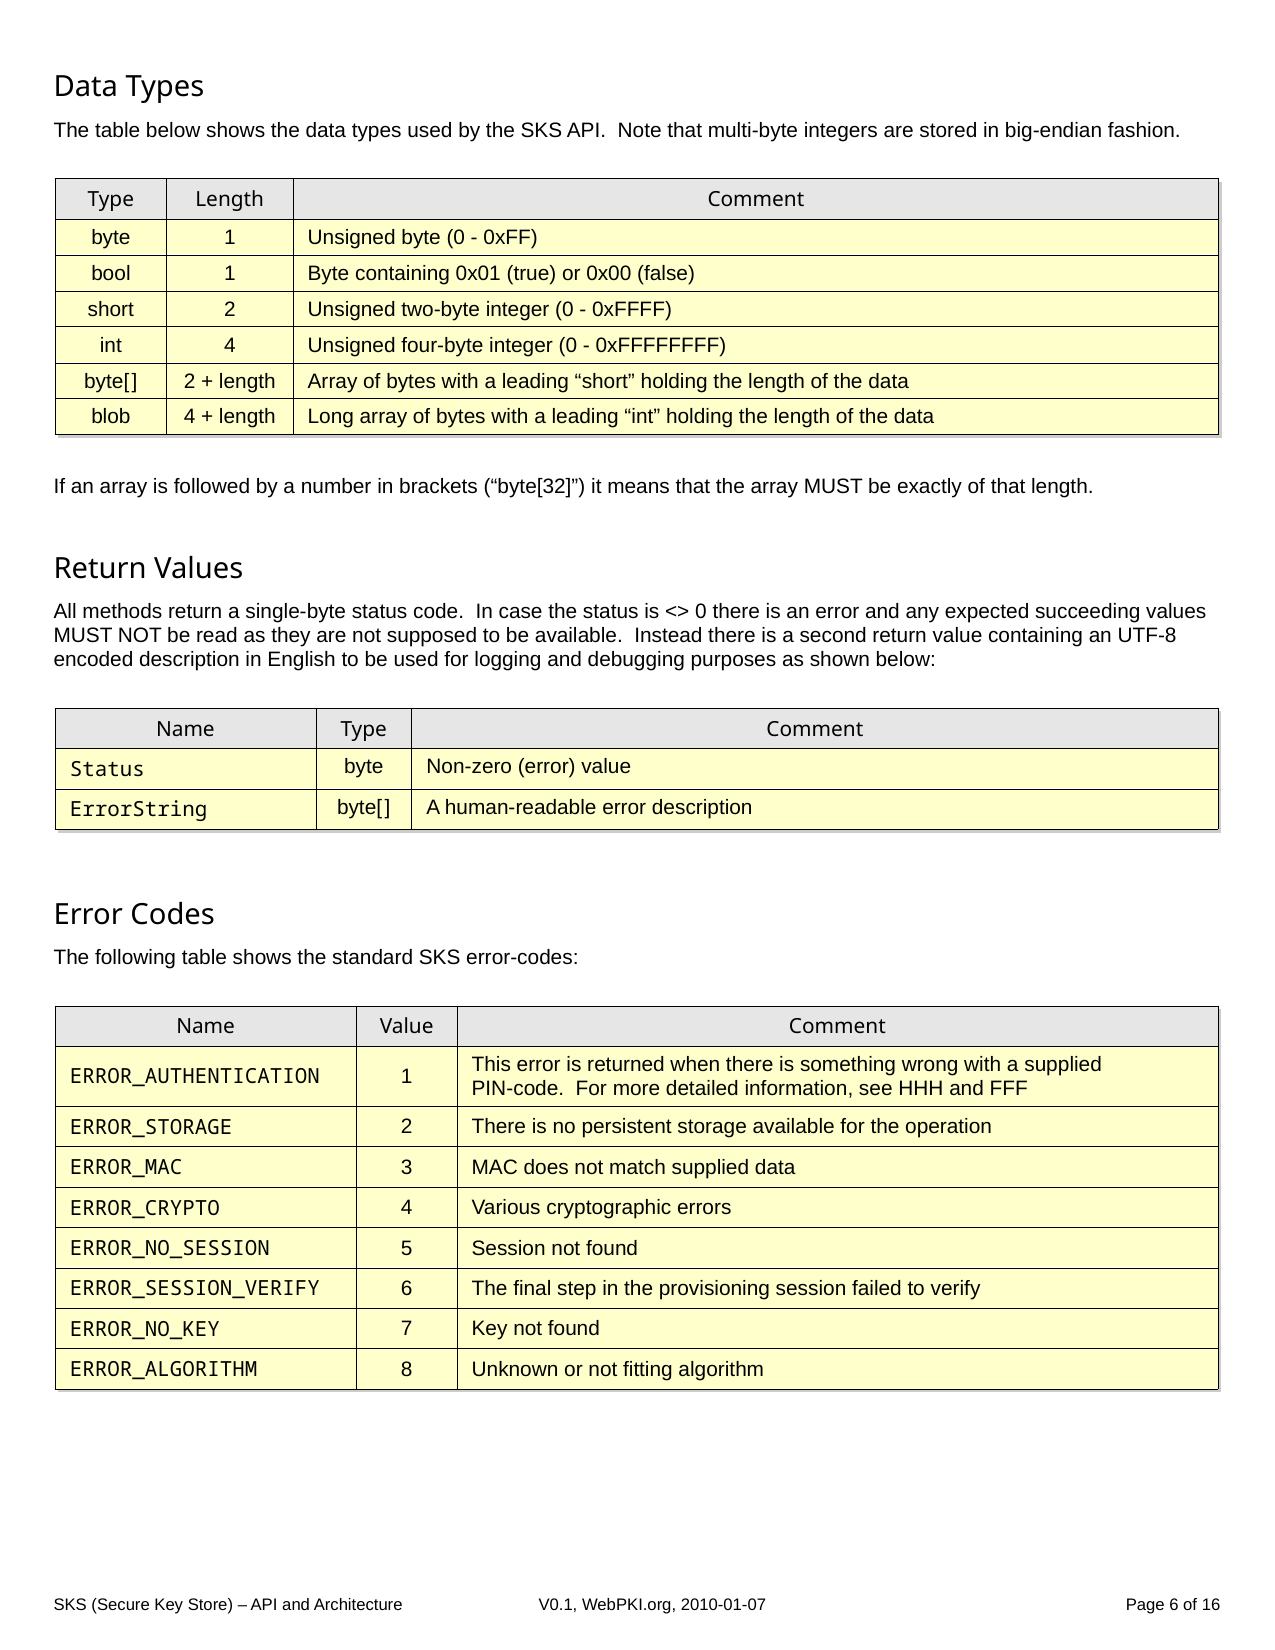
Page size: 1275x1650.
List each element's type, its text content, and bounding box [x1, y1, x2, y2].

table_cell 1 [167, 220, 293, 254]
table_cell byte [56, 220, 166, 254]
table_cell Status [56, 749, 316, 788]
table_cell Non-zero (error) value [412, 749, 1218, 788]
table_cell ERROR_SESSION_VERIFY [56, 1269, 356, 1308]
text The following table shows the standard SKS error-codes: [53, 945, 1221, 993]
table_cell Byte containing 0x01 (true) or 0x00 (false) [294, 256, 1218, 291]
table_header Comment [458, 1007, 1218, 1046]
table_cell 6 [357, 1269, 457, 1308]
table_header Value [357, 1007, 457, 1046]
table_cell 7 [357, 1309, 457, 1348]
subtitle Data Types [53, 66, 1221, 105]
text All methods return a single-byte status code. In case the status is <> 0 there is an error and any expected succeeding values MUST NOT be read as they are not supposed to be available. Instead there is a second return value containing an UTF-8 encoded description in English to be used for logging and debugging purposes as shown below: [53, 599, 1221, 695]
table_cell Key not found [458, 1309, 1218, 1348]
table_cell Unsigned four-byte integer (0 - 0xFFFFFFFF) [294, 327, 1218, 362]
table_cell 5 [357, 1228, 457, 1267]
table_cell int [56, 327, 166, 362]
table_cell ERROR_MAC [56, 1147, 356, 1187]
table_cell ErrorString [56, 790, 316, 829]
table_cell The final step in the provisioning session failed to verify [458, 1269, 1218, 1308]
table_cell ERROR_ALGORITHM [56, 1349, 356, 1389]
table_cell byte[ ] [56, 364, 166, 398]
table_cell blob [56, 399, 166, 434]
table_cell 8 [357, 1349, 457, 1389]
table_cell 4 + length [167, 399, 293, 434]
table_cell byte [317, 749, 411, 788]
table_cell There is no persistent storage available for the operation [458, 1107, 1218, 1146]
table_cell 4 [167, 327, 293, 362]
table_cell Session not found [458, 1228, 1218, 1267]
table_cell byte⁮[ ] [317, 790, 411, 829]
table_cell 2 [167, 292, 293, 326]
table_cell 1 [167, 256, 293, 291]
text The table below shows the data types used by the SKS API. Note that multi-byte integers are stored in big-endian fashion. [53, 118, 1221, 166]
table_cell ERROR_CRYPTO [56, 1188, 356, 1227]
table_cell Array of bytes with a leading “short” holding the length of the data [294, 364, 1218, 398]
table_cell Long array of bytes with a leading “int” holding the length of the data [294, 399, 1218, 434]
table_header Type [317, 709, 411, 748]
table_cell ERROR_NO_KEY [56, 1309, 356, 1348]
table_header Type [56, 179, 166, 219]
table_cell 2 + length [167, 364, 293, 398]
table_cell bool [56, 256, 166, 291]
table_cell 4 [357, 1188, 457, 1227]
subtitle Error Codes [53, 893, 1221, 933]
table_cell This error is returned when there is something wrong with a supplied PIN‑code. For more detailed information, see HHH and FFF [458, 1047, 1218, 1106]
table_cell 3 [357, 1147, 457, 1187]
table_header Name [56, 709, 316, 748]
table_cell ERROR_STORAGE [56, 1107, 356, 1146]
table_cell ERROR_AUTHENTICATION [56, 1047, 356, 1106]
table_cell short [56, 292, 166, 326]
table_header Comment [294, 179, 1218, 219]
table_cell MAC does not match supplied data [458, 1147, 1218, 1187]
table_header Comment [412, 709, 1218, 748]
table_header Length [167, 179, 293, 219]
table_cell ERROR_NO_SESSION [56, 1228, 356, 1267]
table_cell 1 [357, 1047, 457, 1106]
table_cell 2 [357, 1107, 457, 1146]
text If an array is followed by a number in brackets (“byte[32]”) it means that the array MUST be exactly of that length. [53, 474, 1221, 498]
subtitle Return Values [53, 547, 1221, 587]
table_header Name [56, 1007, 356, 1046]
table_cell A human-readable error description [412, 790, 1218, 829]
table_cell Unsigned two-byte integer (0 - 0xFFFF) [294, 292, 1218, 326]
table_cell Unknown or not fitting algorithm [458, 1349, 1218, 1389]
table_cell Various cryptographic errors [458, 1188, 1218, 1227]
table_cell Unsigned byte (0 - 0xFF) [294, 220, 1218, 254]
